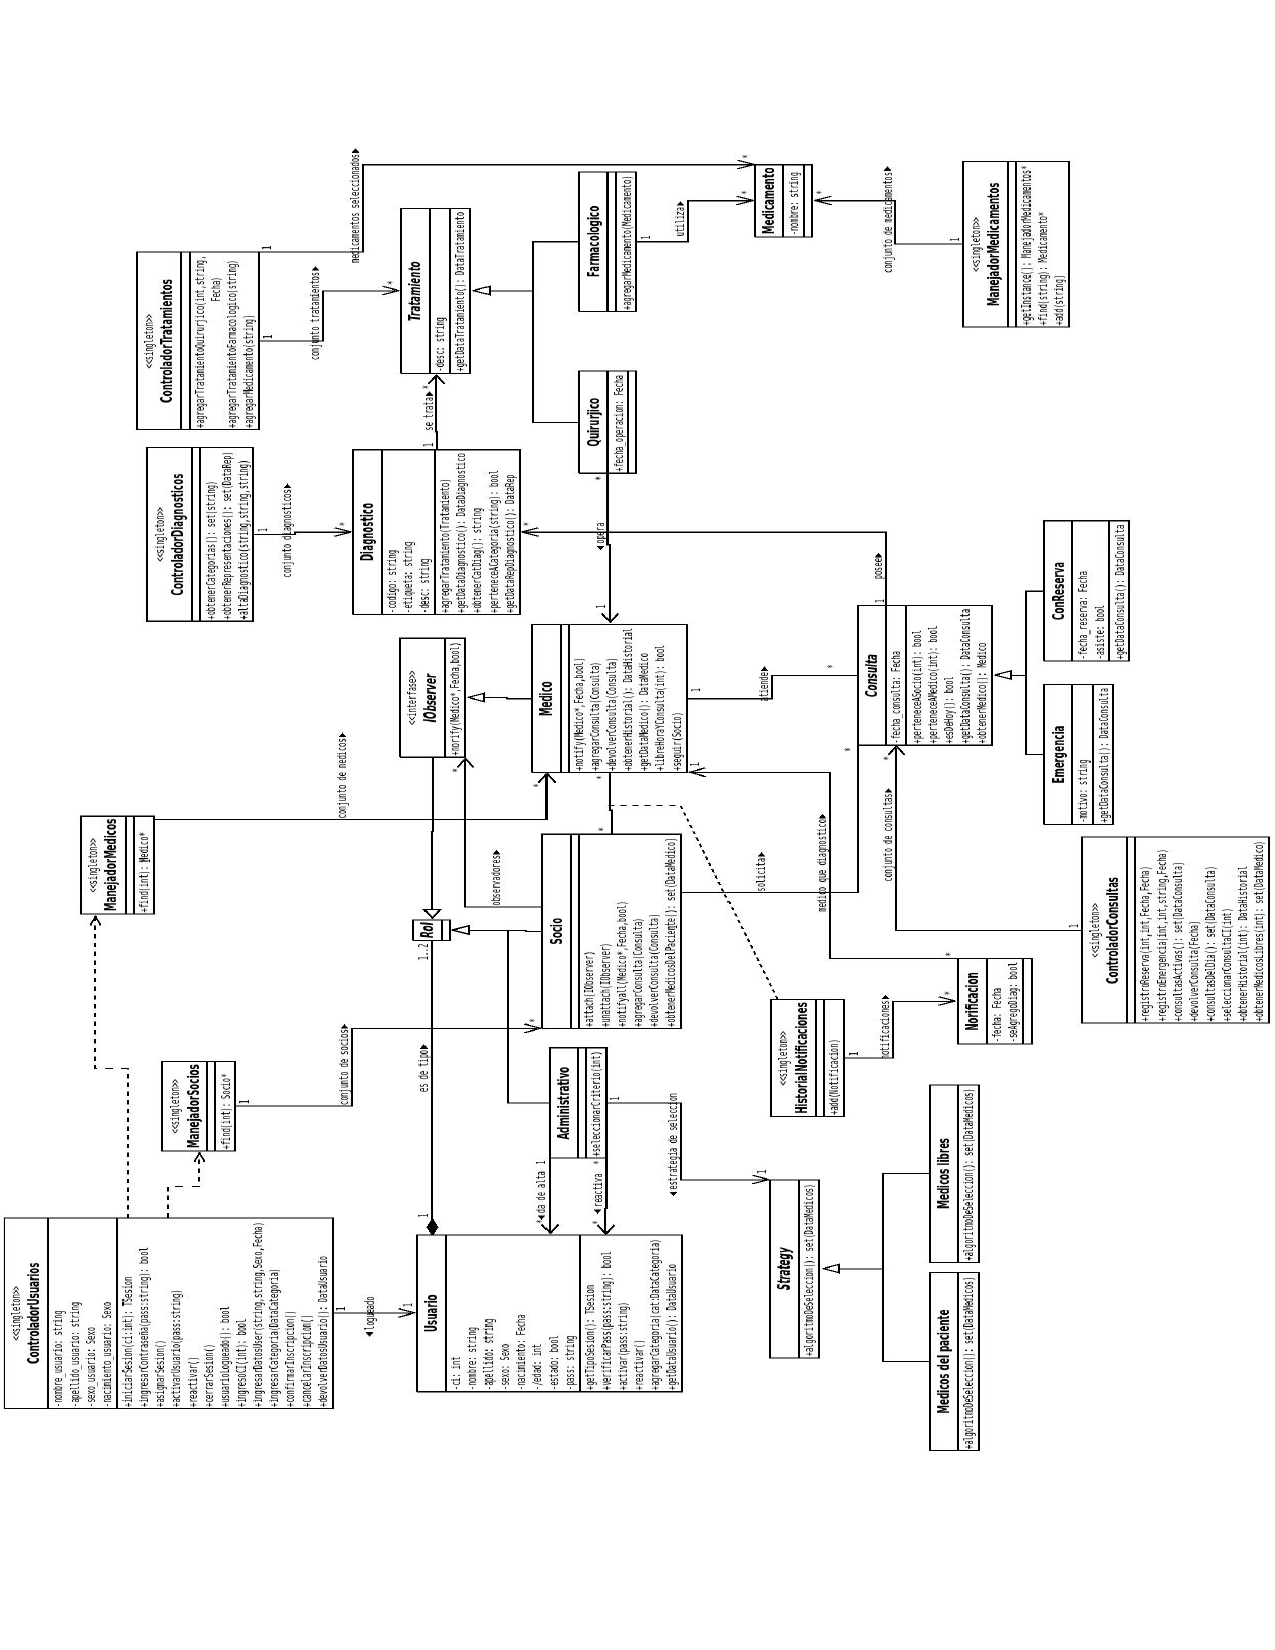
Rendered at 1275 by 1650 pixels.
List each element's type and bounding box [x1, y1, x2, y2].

picture [3, 147, 1272, 1451]
